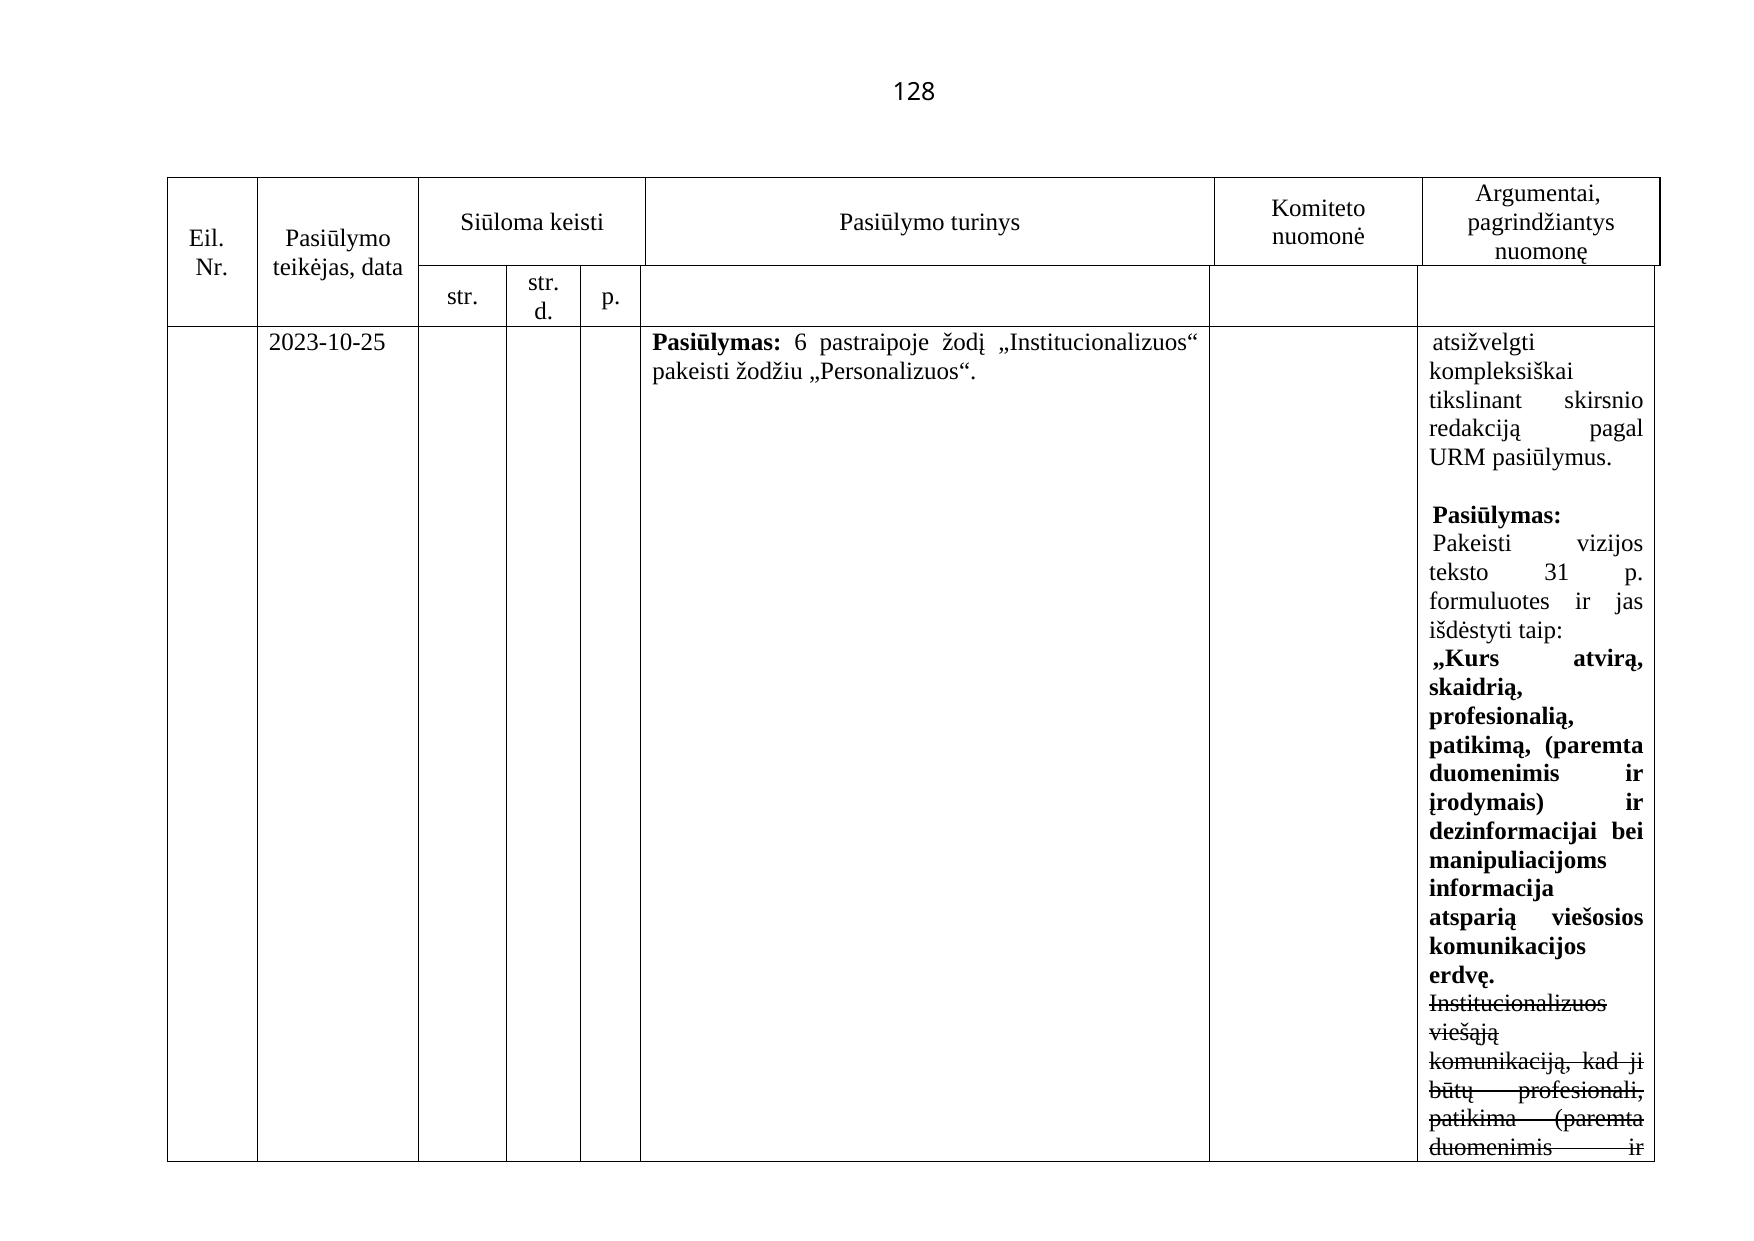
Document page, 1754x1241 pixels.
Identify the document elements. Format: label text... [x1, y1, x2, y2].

table_header Komiteto nuomonė [1215, 178, 1422, 264]
table_cell [419, 327, 506, 1161]
table_cell [1655, 266, 1660, 326]
table_header Pasiūlymo teikėjas, data [258, 178, 418, 326]
table_cell 2023-10-25 [258, 327, 418, 1161]
table_cell [168, 327, 257, 1161]
table_cell [581, 327, 640, 1161]
table_cell atsižvelgti kompleksiškai tikslinant skirsnio redakciją pagal URM pasiūlymus. Pasiūlymas: Pakeisti vizijos teksto 31 p. formuluotes ir jas išdėstyti taip: „Kurs atvirą, skaidrią, profesionalią, patikimą, (paremta duomenimis ir įrodymais) ir dezinformacijai bei manipuliacijoms informacija atsparią viešosios komunikacijos erdvę. Institucionalizuos viešąją komunikaciją, kad ji būtų profesionali, patikima (paremta duomenimis ir [1418, 327, 1654, 1161]
table_header Pasiūlymo turinys [646, 178, 1214, 264]
table_cell [1655, 326, 1660, 1161]
table_cell Pasiūlymas: 6 pastraipoje žodį „Institucionalizuos“ pakeisti žodžiu „Personalizuos“. [641, 327, 1209, 1161]
table_cell str. d. [507, 266, 580, 326]
table_cell p. [581, 266, 640, 326]
table_cell [1418, 266, 1654, 326]
table_cell [641, 266, 1209, 326]
table_cell str. [419, 266, 506, 326]
table_header Eil. Nr. [168, 178, 257, 326]
table_header Argumentai, pagrindžiantys nuomonę [1423, 178, 1659, 264]
table_header Siūloma keisti [419, 178, 645, 264]
table_cell [507, 327, 580, 1161]
table_cell [1210, 266, 1417, 326]
table_cell [1210, 327, 1417, 1161]
